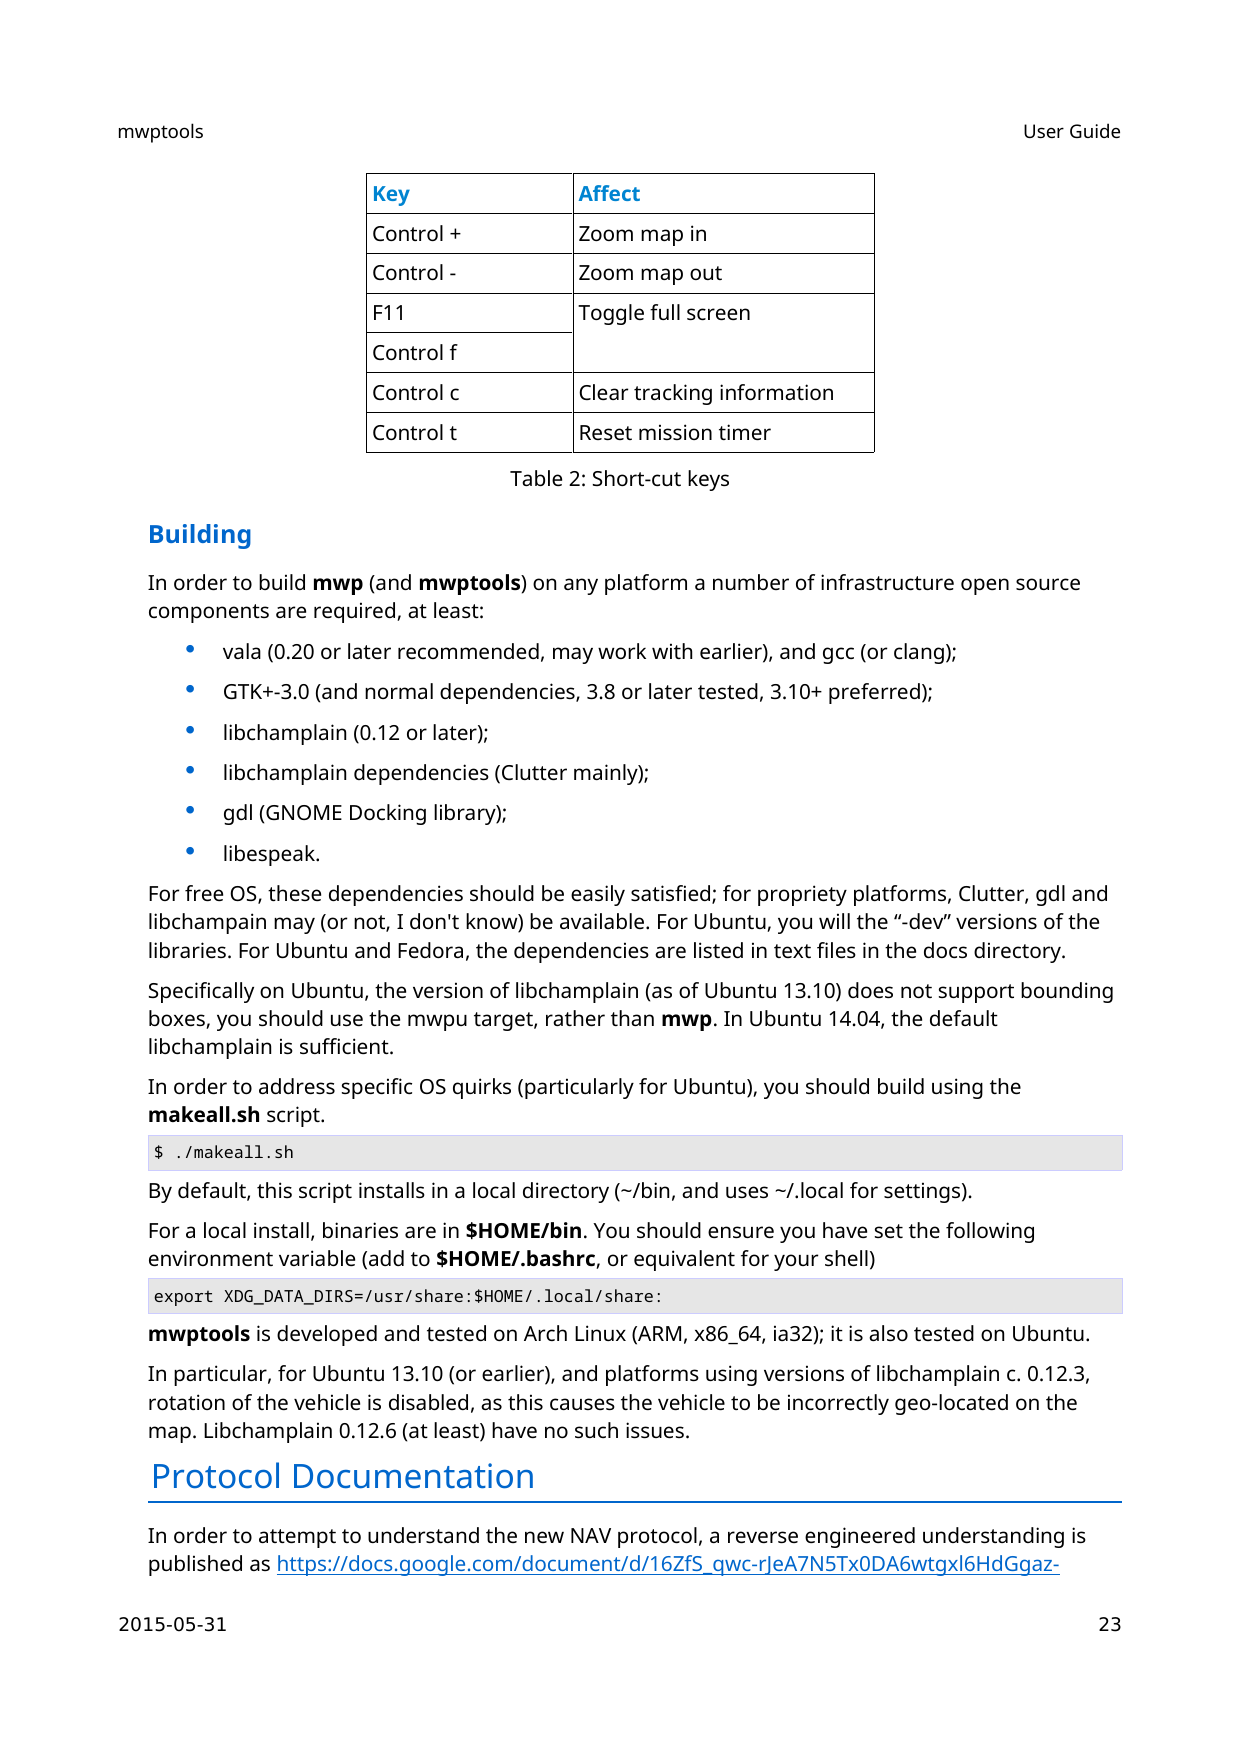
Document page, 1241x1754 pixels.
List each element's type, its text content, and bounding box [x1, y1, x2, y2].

table_header Key [367, 174, 572, 213]
list gdl (GNOME Docking library); [185, 798, 1122, 827]
text In order to address specific OS quirks (particularly for Ubuntu), you should build using the makeall.sh script. [148, 1072, 1122, 1129]
table_cell Clear tracking information [574, 373, 874, 412]
table_header Affect [574, 174, 874, 213]
table_cell Control f [367, 333, 572, 372]
text export XDG_DATA_DIRS=/usr/share:$HOME/.local/share: [149, 1279, 1122, 1313]
table_cell F11 [367, 294, 572, 332]
text $ ./makeall.sh [149, 1136, 1122, 1170]
list libchamplain (0.12 or later); [185, 718, 1122, 746]
table_cell Control - [367, 254, 572, 293]
table_cell Control t [367, 413, 572, 452]
text By default, this script installs in a local directory (~/bin, and uses ~/.local for settings). [148, 1176, 1122, 1204]
table_cell Zoom map out [574, 254, 874, 293]
text Table 2: Short-cut keys [118, 464, 1122, 492]
table_cell Control + [367, 214, 572, 253]
table_cell Zoom map in [574, 214, 874, 253]
text mwptools is developed and tested on Arch Linux (ARM, x86_64, ia32); it is also tested on Ubuntu. [148, 1319, 1122, 1348]
list GTK+-3.0 (and normal dependencies, 3.8 or later tested, 3.10+ preferred); [185, 677, 1122, 706]
table_cell Reset mission timer [574, 413, 874, 452]
text In order to build mwp (and mwptools) on any platform a number of infrastructure open source components are required, at least: [148, 568, 1122, 625]
list vala (0.20 or later recommended, may work with earlier), and gcc (or clang); [185, 637, 1122, 665]
text In order to attempt to understand the new NAV protocol, a reverse engineered understanding is published as https://docs.google.com/document/d/16ZfS_qwc-rJeA7N5Tx0DA6wtgxl6HdGgaz- [148, 1521, 1122, 1578]
table_cell Control c [367, 373, 572, 412]
text In particular, for Ubuntu 13.10 (or earlier), and platforms using versions of libchamplain c. 0.12.3, rotation of the vehicle is disabled, as this causes the vehicle to be incorrectly geo-located on the map. Libchamplain 0.12.6 (at least) have no such issues. [148, 1359, 1122, 1444]
text For a local install, binaries are in $HOME/bin. You should ensure you have set the following environment variable (add to $HOME/.bashrc, or equivalent for your shell) [148, 1216, 1122, 1272]
subtitle Protocol Documentation [148, 1450, 1122, 1501]
list libespeak. [185, 839, 1122, 867]
text Specifically on Ubuntu, the version of libchamplain (as of Ubuntu 13.10) does not support bounding boxes, you should use the mwpu target, rather than mwp. In Ubuntu 14.04, the default libchamplain is sufficient. [148, 976, 1122, 1061]
subtitle Building [148, 517, 1122, 551]
list libchamplain dependencies (Clutter mainly); [185, 758, 1122, 787]
table_cell Toggle full screen [574, 294, 874, 372]
text For free OS, these dependencies should be easily satisfied; for propriety platforms, Clutter, gdl and libchampain may (or not, I don't know) be available. For Ubuntu, you will the “-dev” versions of the libraries. For Ubuntu and Fedora, the dependencies are listed in text files in the docs directory. [148, 879, 1122, 964]
